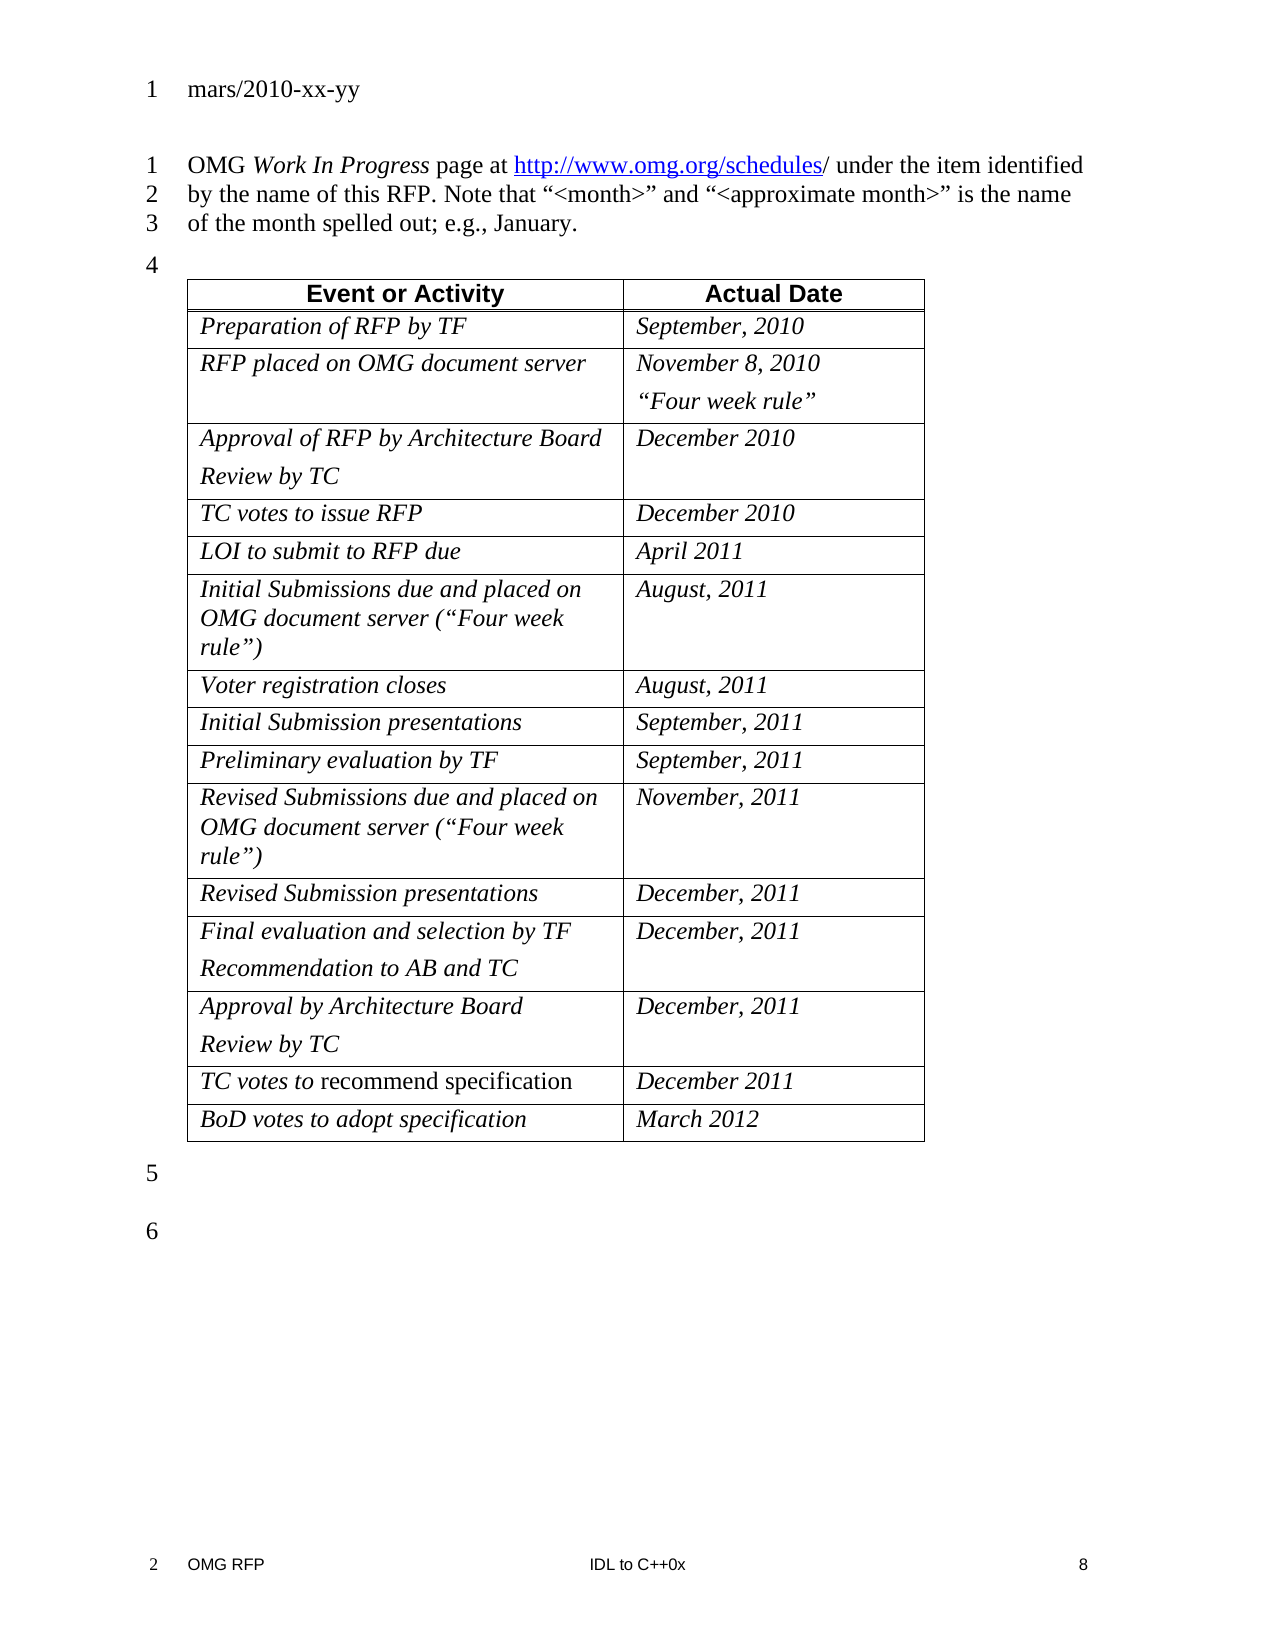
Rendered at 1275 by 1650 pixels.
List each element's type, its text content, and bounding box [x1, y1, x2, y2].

table_cell March 2012 [624, 1105, 924, 1141]
table_cell Approval by Architecture Board Review by TC [188, 992, 623, 1066]
table_header Actual Date [624, 280, 924, 308]
table_cell TC votes to recommend specification [188, 1067, 623, 1104]
table_header Event or Activity [188, 280, 623, 308]
text OMG Work In Progress page at http://www.omg.org/schedules/ under the item identified by the name of this RFP. Note that “<month>” and “<approximate month>” is the name of the month spelled out; e.g., January. [187, 150, 1087, 237]
table_cell Revised Submissions due and placed on OMG document server (“Four week rule”) [188, 784, 623, 878]
table_cell Preparation of RFP by TF [188, 312, 623, 348]
table_cell Approval of RFP by Architecture Board Review by TC [188, 424, 623, 498]
table_cell Final evaluation and selection by TF Recommendation to AB and TC [188, 917, 623, 991]
table_cell Preliminary evaluation by TF [188, 746, 623, 782]
table_cell December 2010 [624, 500, 924, 536]
table_cell August, 2011 [624, 671, 924, 707]
table_cell TC votes to issue RFP [188, 500, 623, 536]
table_cell December, 2011 [624, 917, 924, 991]
table_cell December, 2011 [624, 879, 924, 916]
table_cell Initial Submission presentations [188, 708, 623, 745]
table_cell September, 2010 [624, 312, 924, 348]
table_cell Voter registration closes [188, 671, 623, 707]
table_cell December 2010 [624, 424, 924, 498]
table_cell RFP placed on OMG document server [188, 349, 623, 423]
table_cell December 2011 [624, 1067, 924, 1104]
table_cell LOI to submit to RFP due [188, 537, 623, 574]
table_cell August, 2011 [624, 575, 924, 669]
table_cell November 8, 2010 “Four week rule” [624, 349, 924, 423]
table_cell April 2011 [624, 537, 924, 574]
table_cell Revised Submission presentations [188, 879, 623, 916]
table_cell November, 2011 [624, 784, 924, 878]
table_cell September, 2011 [624, 708, 924, 745]
table_cell BoD votes to adopt specification [188, 1105, 623, 1141]
table_cell Initial Submissions due and placed on OMG document server (“Four week rule”) [188, 575, 623, 669]
table_cell December, 2011 [624, 992, 924, 1066]
table_cell September, 2011 [624, 746, 924, 782]
